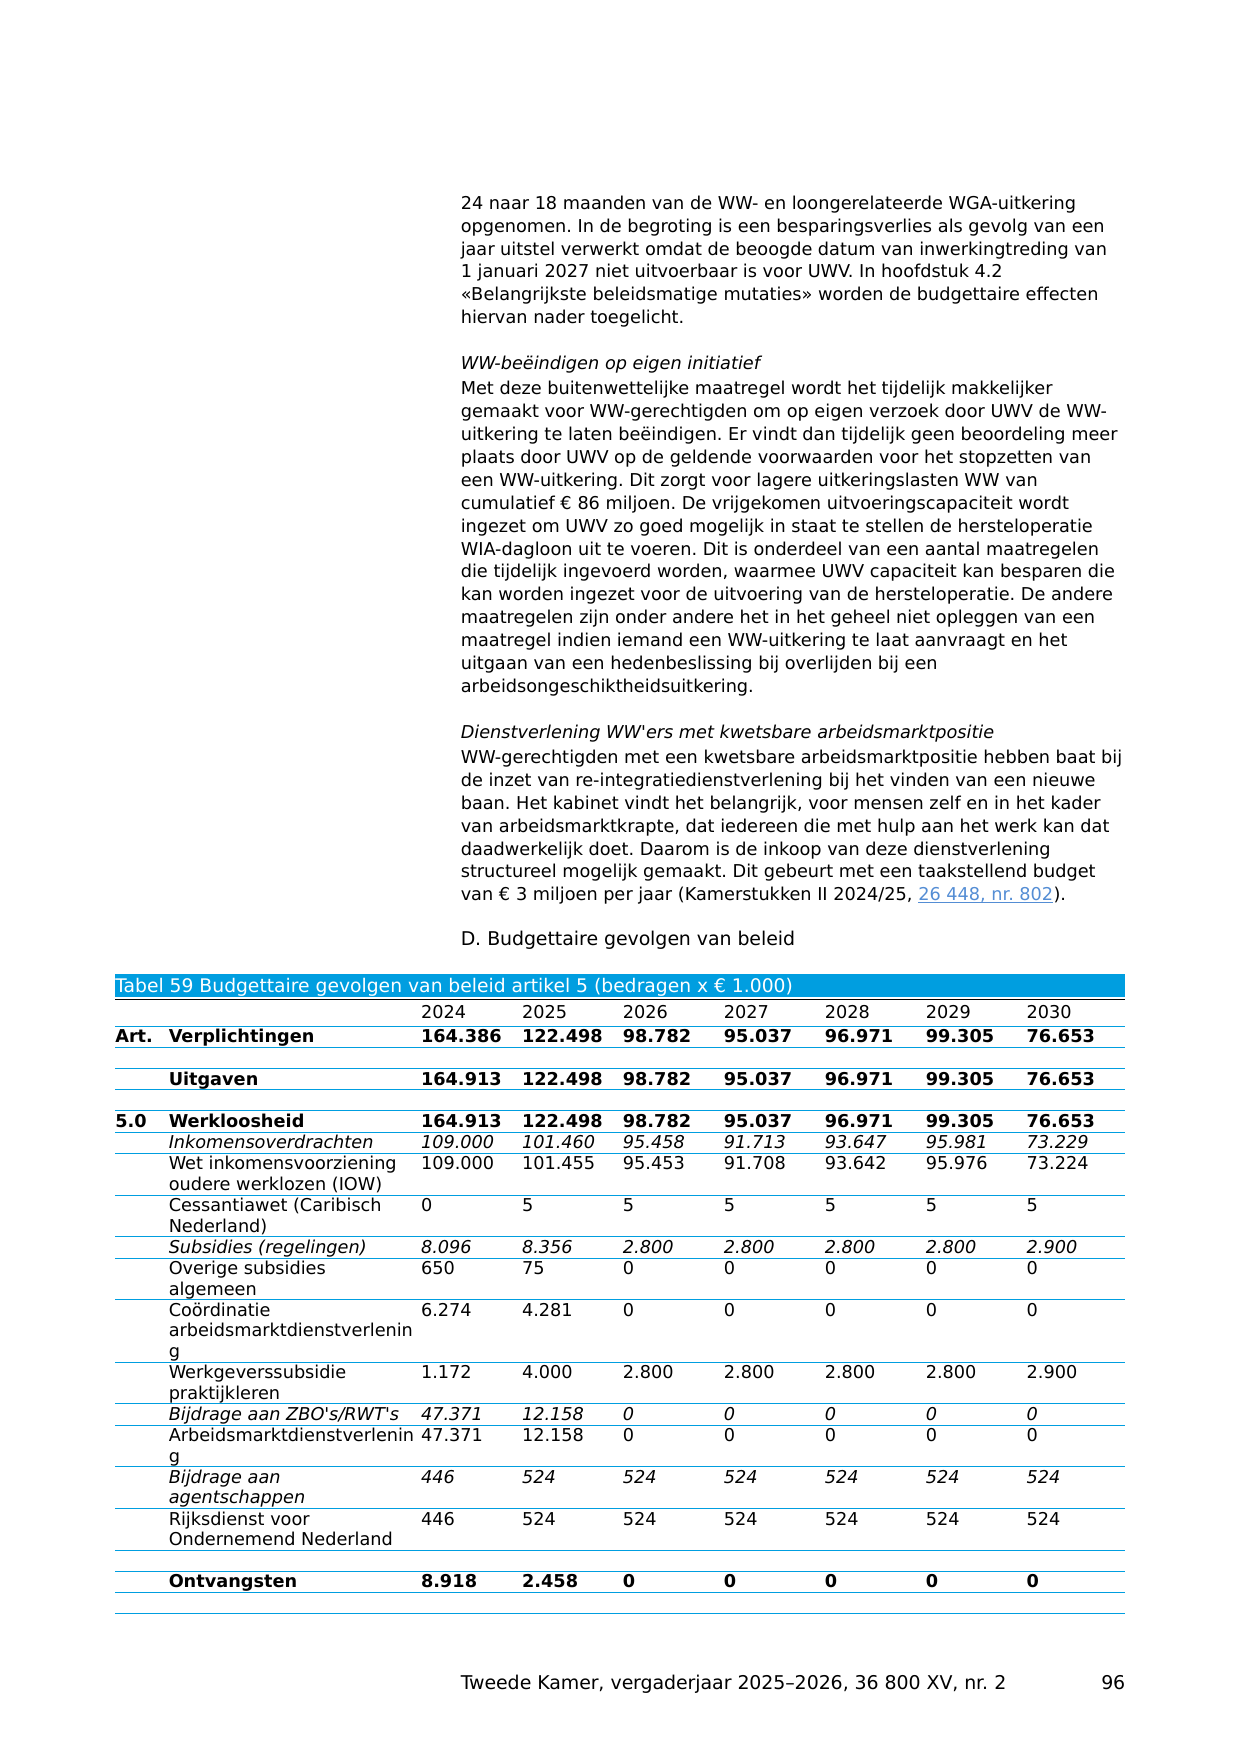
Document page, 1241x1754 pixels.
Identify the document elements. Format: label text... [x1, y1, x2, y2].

table_cell [923, 1593, 1023, 1613]
table_cell 0 [620, 1572, 721, 1592]
table_cell 524 [923, 1509, 1023, 1550]
table_cell 524 [721, 1467, 822, 1508]
table_cell [519, 1551, 620, 1571]
table_cell 0 [822, 1426, 923, 1466]
table_cell 95.976 [923, 1154, 1023, 1194]
table_cell [115, 1426, 166, 1466]
table_cell 0 [620, 1259, 721, 1299]
table_cell 122.498 [519, 1069, 620, 1089]
table_cell 47.371 [418, 1404, 519, 1424]
table_cell 0 [721, 1300, 822, 1362]
table_cell 5 [519, 1196, 620, 1236]
table_cell [620, 1048, 721, 1068]
table_cell [115, 1090, 166, 1110]
table_cell [822, 1551, 923, 1571]
table_cell 164.386 [418, 1027, 519, 1047]
table_cell [519, 1090, 620, 1110]
table_cell Werkgeverssubsidie praktijkleren [166, 1363, 418, 1403]
table_cell 524 [519, 1467, 620, 1508]
table_cell 93.647 [822, 1133, 923, 1153]
table_cell 0 [620, 1300, 721, 1362]
table_cell 0 [1024, 1426, 1125, 1466]
table_cell [721, 1551, 822, 1571]
table_cell 99.305 [923, 1027, 1023, 1047]
table_cell [166, 1593, 418, 1613]
table_cell [721, 1090, 822, 1110]
table_cell 0 [721, 1572, 822, 1592]
table_cell 12.158 [519, 1404, 620, 1424]
table_cell 122.498 [519, 1027, 620, 1047]
table_cell 95.458 [620, 1133, 721, 1153]
table_cell 2026 [620, 1000, 721, 1026]
table_cell 96.971 [822, 1027, 923, 1047]
table_cell [115, 1363, 166, 1403]
table_cell 0 [620, 1426, 721, 1466]
table_cell 524 [519, 1509, 620, 1550]
table_cell 524 [1024, 1509, 1125, 1550]
table_cell [923, 1551, 1023, 1571]
table_cell 93.642 [822, 1154, 923, 1194]
table_cell 95.037 [721, 1069, 822, 1089]
table_cell 0 [923, 1572, 1023, 1592]
table_cell 8.096 [418, 1237, 519, 1257]
table_cell 5 [822, 1196, 923, 1236]
table_cell 109.000 [418, 1154, 519, 1194]
table_cell 2027 [721, 1000, 822, 1026]
table_cell 2.800 [620, 1363, 721, 1403]
table_cell 8.918 [418, 1572, 519, 1592]
table_cell [822, 1593, 923, 1613]
table_cell 446 [418, 1509, 519, 1550]
table_cell [1024, 1048, 1125, 1068]
table_cell 47.371 [418, 1426, 519, 1466]
text Met deze buitenwettelijke maatregel wordt het tijdelijk makkelijker gemaakt voor WW-gerechtigden om op eigen verzoek door UWV de WW-uitkering te laten beëindigen. Er vindt dan tijdelijk geen beoordeling meer plaats door UWV op de geldende voorwaarden voor het stopzetten van een WW-uitkering. Dit zorgt voor lagere uitkeringslasten WW van cumulatief € 86 miljoen. De vrijgekomen uitvoeringscapaciteit wordt ingezet om UWV zo goed mogelijk in staat te stellen de hersteloperatie WIA-dagloon uit te voeren. Dit is onderdeel van een aantal maatregelen die tijdelijk ingevoerd worden, waarmee UWV capaciteit kan besparen die kan worden ingezet voor de uitvoering van de hersteloperatie. De andere maatregelen zijn onder andere het in het geheel niet opleggen van een maatregel indien iemand een WW-uitkering te laat aanvraagt en het uitgaan van een hedenbeslissing bij overlijden bij een arbeidsongeschiktheidsuitkering. [461, 376, 1125, 697]
table_cell 4.000 [519, 1363, 620, 1403]
table_cell 98.782 [620, 1027, 721, 1047]
text 24 naar 18 maanden van de WW- en loongerelateerde WGA-uitkering opgenomen. In de begroting is een besparingsverlies als gevolg van een jaar uitstel verwerkt omdat de beoogde datum van inwerkingtreding van 1 januari 2027 niet uitvoerbaar is voor UWV. In hoofdstuk 4.2 «Belangrijkste beleidsmatige mutaties» worden de budgettaire effecten hiervan nader toegelicht. [461, 191, 1125, 328]
table_cell 0 [1024, 1259, 1125, 1299]
table_cell [115, 1069, 166, 1089]
table_cell 99.305 [923, 1069, 1023, 1089]
table_cell [418, 1551, 519, 1571]
table_cell 0 [418, 1196, 519, 1236]
table_cell 5 [620, 1196, 721, 1236]
table_cell 98.782 [620, 1111, 721, 1132]
table_cell Ontvangsten [166, 1572, 418, 1592]
table_cell 98.782 [620, 1069, 721, 1089]
table_cell Overige subsidies algemeen [166, 1259, 418, 1299]
table_cell [115, 1404, 166, 1424]
table_cell 0 [923, 1300, 1023, 1362]
table_cell 5.0 [115, 1111, 166, 1132]
table_cell Subsidies (regelingen) [166, 1237, 418, 1257]
table_cell [166, 1551, 418, 1571]
table_cell 2.800 [721, 1237, 822, 1257]
table_cell 0 [721, 1259, 822, 1299]
table_cell [115, 1133, 166, 1153]
table_cell [519, 1048, 620, 1068]
table_cell Cessantiawet (Caribisch Nederland) [166, 1196, 418, 1236]
table_cell 96.971 [822, 1069, 923, 1089]
table_cell [620, 1090, 721, 1110]
table_cell [115, 1509, 166, 1550]
table_cell 0 [620, 1404, 721, 1424]
table_cell [115, 1593, 166, 1613]
table_cell 109.000 [418, 1133, 519, 1153]
table_cell 91.708 [721, 1154, 822, 1194]
table_cell Werkloosheid [166, 1111, 418, 1132]
text WW-gerechtigden met een kwetsbare arbeidsmarktpositie hebben baat bij de inzet van re-integratiedienstverlening bij het vinden van een nieuwe baan. Het kabinet vindt het belangrijk, voor mensen zelf en in het kader van arbeidsmarktkrapte, dat iedereen die met hulp aan het werk kan dat daadwerkelijk doet. Daarom is de inkoop van deze dienstverlening structureel mogelijk gemaakt. Dit gebeurt met een taakstellend budget van € 3 miljoen per jaar (Kamerstukken II 2024/25, 26 448, nr. 802). [461, 745, 1125, 905]
table_cell 101.455 [519, 1154, 620, 1194]
table_cell 524 [721, 1509, 822, 1550]
table_cell 76.653 [1024, 1027, 1125, 1047]
text Dienstverlening WW'ers met kwetsbare arbeidsmarktpositie [461, 720, 1125, 743]
table_cell 4.281 [519, 1300, 620, 1362]
table_cell 6.274 [418, 1300, 519, 1362]
table_cell 75 [519, 1259, 620, 1299]
table_cell 524 [822, 1467, 923, 1508]
table_cell 96.971 [822, 1111, 923, 1132]
table_cell 95.037 [721, 1027, 822, 1047]
table_cell 2029 [923, 1000, 1023, 1026]
table_cell 2.800 [721, 1363, 822, 1403]
table_cell [519, 1593, 620, 1613]
table_cell 0 [822, 1259, 923, 1299]
table_cell 0 [923, 1426, 1023, 1466]
table_cell 2.800 [822, 1363, 923, 1403]
table_cell 1.172 [418, 1363, 519, 1403]
table_cell [822, 1048, 923, 1068]
table_cell Inkomensoverdrachten [166, 1133, 418, 1153]
table_cell 73.229 [1024, 1133, 1125, 1153]
table_cell 0 [822, 1572, 923, 1592]
table_cell 2030 [1024, 1000, 1125, 1026]
table_cell [721, 1048, 822, 1068]
table_cell 5 [923, 1196, 1023, 1236]
table_cell 95.453 [620, 1154, 721, 1194]
table_cell Rijksdienst voor Ondernemend Nederland [166, 1509, 418, 1550]
table_cell 2.800 [923, 1237, 1023, 1257]
table_cell [1024, 1551, 1125, 1571]
table_cell 524 [620, 1509, 721, 1550]
table_cell 0 [923, 1404, 1023, 1424]
table_cell [115, 1237, 166, 1257]
table_cell Bijdrage aan ZBO's/RWT's [166, 1404, 418, 1424]
table_cell [166, 1048, 418, 1068]
table_cell 2.800 [822, 1237, 923, 1257]
table_cell [620, 1551, 721, 1571]
table_cell 0 [822, 1404, 923, 1424]
table_cell [418, 1593, 519, 1613]
table_cell [418, 1048, 519, 1068]
table_cell [923, 1048, 1023, 1068]
table_cell [115, 1259, 166, 1299]
table_cell 95.037 [721, 1111, 822, 1132]
table_cell [115, 1572, 166, 1592]
table_cell Arbeidsmarktdienstverlening [166, 1426, 418, 1466]
table_cell [822, 1090, 923, 1110]
table_cell 650 [418, 1259, 519, 1299]
table_cell [923, 1090, 1023, 1110]
table_cell 0 [1024, 1404, 1125, 1424]
table_cell 0 [1024, 1572, 1125, 1592]
table_cell 122.498 [519, 1111, 620, 1132]
table_cell 164.913 [418, 1111, 519, 1132]
table_cell 2.900 [1024, 1363, 1125, 1403]
table_cell 0 [721, 1426, 822, 1466]
table_cell 164.913 [418, 1069, 519, 1089]
table_cell [115, 1048, 166, 1068]
table_cell 524 [620, 1467, 721, 1508]
table_cell 101.460 [519, 1133, 620, 1153]
table_cell 73.224 [1024, 1154, 1125, 1194]
table_cell 524 [923, 1467, 1023, 1508]
table_cell Art. [115, 1027, 166, 1047]
table_cell [166, 1090, 418, 1110]
table_cell 76.653 [1024, 1069, 1125, 1089]
table_cell 76.653 [1024, 1111, 1125, 1132]
table_cell 8.356 [519, 1237, 620, 1257]
table_cell 5 [721, 1196, 822, 1236]
table_cell 99.305 [923, 1111, 1023, 1132]
table_cell 2024 [418, 1000, 519, 1026]
table_cell [115, 1154, 166, 1194]
table_cell Uitgaven [166, 1069, 418, 1089]
table_cell 524 [1024, 1467, 1125, 1508]
table_cell [115, 1300, 166, 1362]
table_cell 2028 [822, 1000, 923, 1026]
table_cell 2.458 [519, 1572, 620, 1592]
table_cell [166, 1000, 418, 1026]
table_cell 91.713 [721, 1133, 822, 1153]
table_cell Verplichtingen [166, 1027, 418, 1047]
table_cell 5 [1024, 1196, 1125, 1236]
table_cell [620, 1593, 721, 1613]
table_cell [721, 1593, 822, 1613]
table_cell [1024, 1090, 1125, 1110]
table_cell 12.158 [519, 1426, 620, 1466]
table_cell [115, 1000, 166, 1026]
table_cell 0 [923, 1259, 1023, 1299]
table_cell 95.981 [923, 1133, 1023, 1153]
table_cell 0 [822, 1300, 923, 1362]
table_cell [115, 1196, 166, 1236]
title D. Budgettaire gevolgen van beleid [461, 928, 1125, 950]
table_cell 446 [418, 1467, 519, 1508]
table_cell 2.800 [923, 1363, 1023, 1403]
table_cell 2025 [519, 1000, 620, 1026]
table_cell Coördinatie arbeidsmarktdienstverlening [166, 1300, 418, 1362]
text WW-beëindigen op eigen initiatief [461, 351, 1125, 374]
table_cell 524 [822, 1509, 923, 1550]
table_cell 0 [1024, 1300, 1125, 1362]
table_cell 0 [721, 1404, 822, 1424]
table_cell Wet inkomensvoorziening oudere werklozen (IOW) [166, 1154, 418, 1194]
table_cell [1024, 1593, 1125, 1613]
table_cell [418, 1090, 519, 1110]
table_cell Bijdrage aan agentschappen [166, 1467, 418, 1508]
table_cell [115, 1551, 166, 1571]
table_cell 2.800 [620, 1237, 721, 1257]
table_cell [115, 1467, 166, 1508]
table_cell 2.900 [1024, 1237, 1125, 1257]
